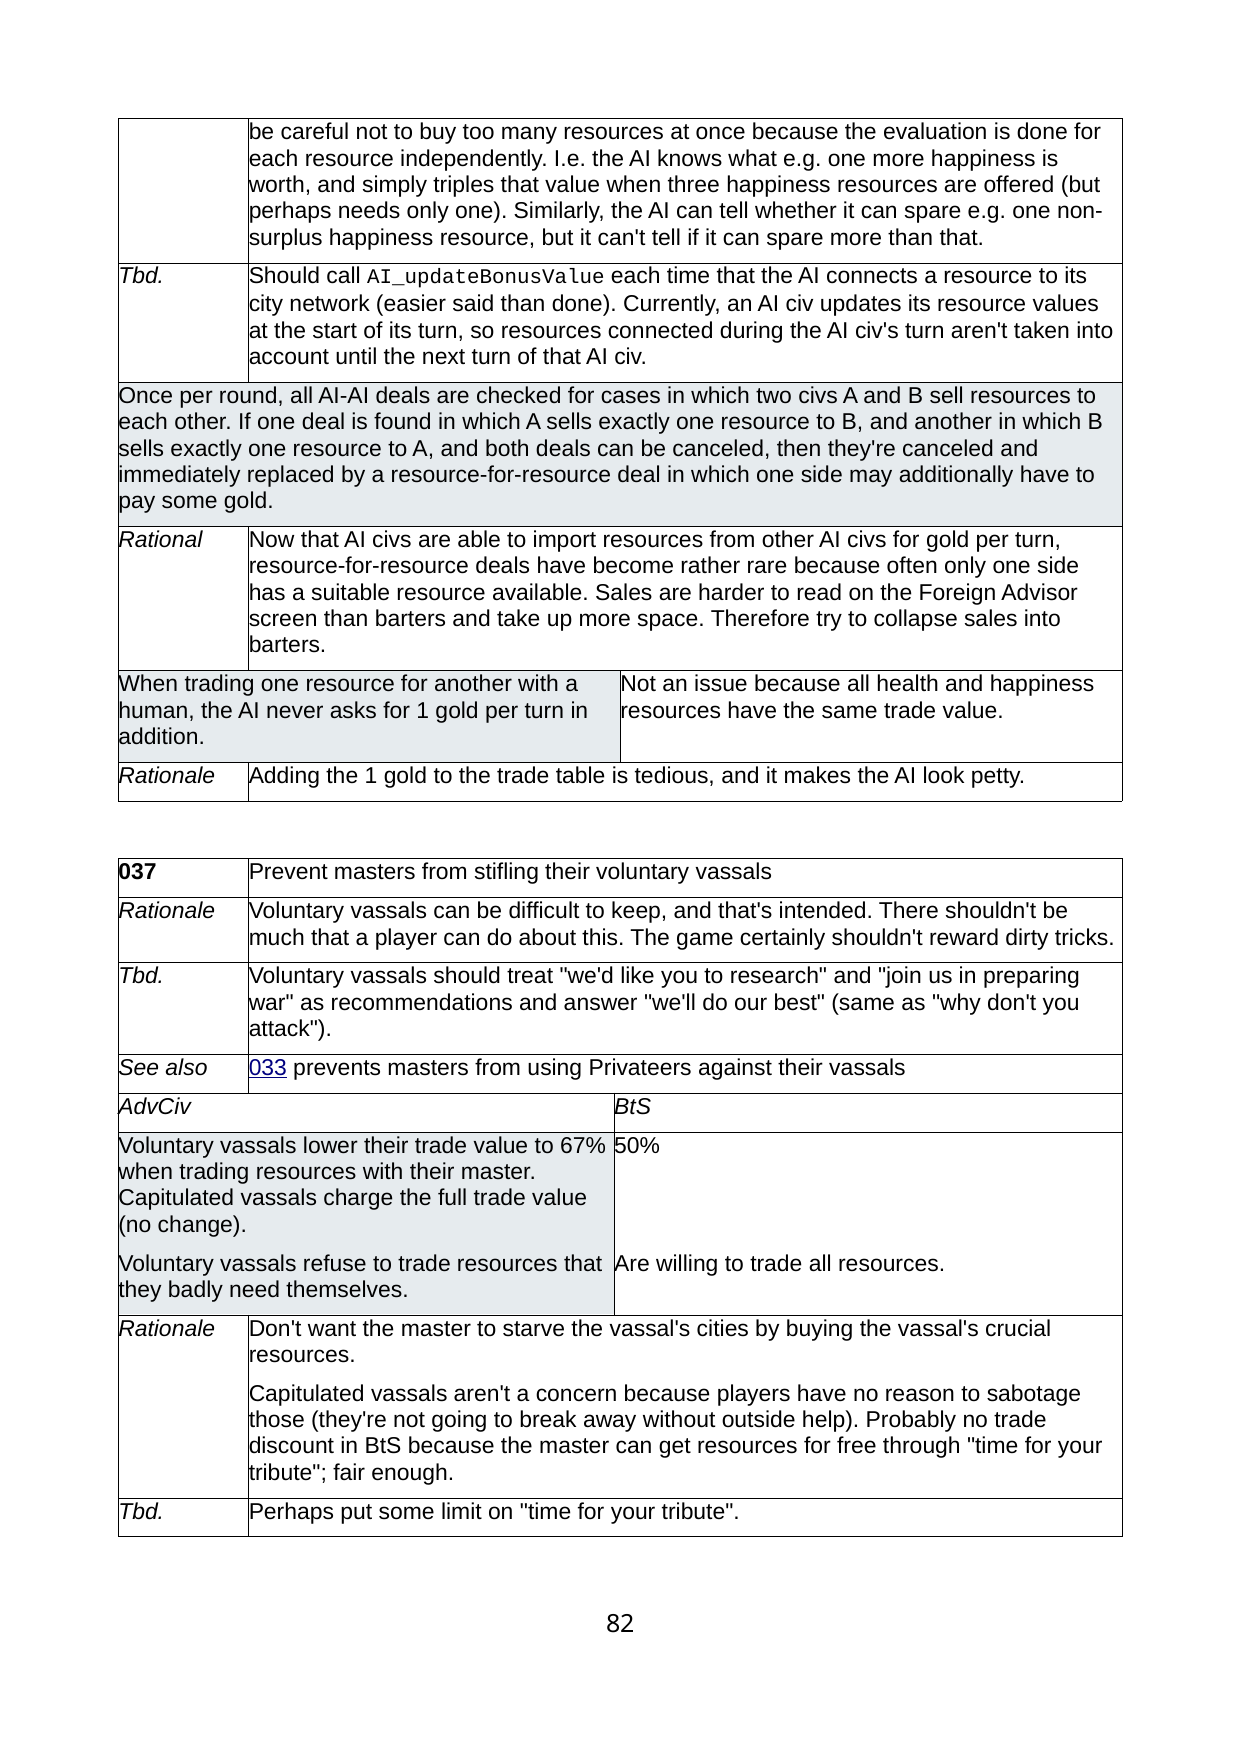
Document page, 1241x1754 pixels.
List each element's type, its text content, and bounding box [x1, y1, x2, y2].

table_cell Don't want the master to starve the vassal's cities by buying the vassal's crucial resources. Capitulated vassals aren't a concern because players have no reason to sabotage those (they're not going to break away without outside help). Probably no trade discount in BtS because the master can get resources for free through "time for your tribute"; fair enough. [249, 1316, 1122, 1498]
table_cell When trading one resource for another with a human, the AI never asks for 1 gold per turn in addition. [119, 671, 620, 762]
table_cell Adding the 1 gold to the trade table is tedious, and it makes the AI look petty. [249, 763, 1122, 801]
table_cell Perhaps put some limit on "time for your tribute". [249, 1499, 1122, 1536]
table_cell Once per round, all AI-AI deals are checked for cases in which two civs A and B sell resources to each other. If one deal is found in which A sells exactly one resource to B, and another in which B sells exactly one resource to A, and both deals can be canceled, then they're canceled and immediately replaced by a resource-for-resource deal in which one side may additionally have to pay some gold. [119, 383, 1122, 526]
table_cell Tbd. [119, 1499, 248, 1536]
table_header 037 [119, 859, 248, 897]
table_cell be careful not to buy too many resources at once because the evaluation is done for each resource independently. I.e. the AI knows what e.g. one more happiness is worth, and simply triples that value when three happiness resources are offered (but perhaps needs only one). Similarly, the AI can tell whether it can spare e.g. one non-surplus happiness resource, but it can't tell if it can spare more than that. [249, 119, 1122, 262]
table_cell Now that AI civs are able to import resources from other AI civs for gold per turn, resource-for-resource deals have become rather rare because often only one side has a suitable resource available. Sales are harder to read on the Foreign Advisor screen than barters and take up more space. Therefore try to collapse sales into barters. [249, 527, 1122, 670]
table_cell 50% Are willing to trade all resources. [615, 1133, 1122, 1314]
table_cell Should call AI_updateBonusValue each time that the AI connects a resource to its city network (easier said than done). Currently, an AI civ updates its resource values at the start of its turn, so resources connected during the AI civ's turn aren't taken into account until the next turn of that AI civ. [249, 264, 1122, 382]
table_header Prevent masters from stifling their voluntary vassals [249, 859, 1122, 897]
table_cell Rationale [119, 763, 248, 801]
table_cell AdvCiv [119, 1094, 614, 1132]
table_cell 033 prevents masters from using Privateers against their vassals [249, 1055, 1122, 1093]
table_cell [119, 119, 248, 262]
table_cell Voluntary vassals can be difficult to keep, and that's intended. There shouldn't be much that a player can do about this. The game certainly shouldn't reward dirty tricks. [249, 898, 1122, 962]
table_cell Rational [119, 527, 248, 670]
table_cell Voluntary vassals lower their trade value to 67% when trading resources with their master. Capitulated vassals charge the full trade value (no change). Voluntary vassals refuse to trade resources that they badly need themselves. [119, 1133, 614, 1314]
table_cell Not an issue because all health and happiness resources have the same trade value. [621, 671, 1122, 762]
table_cell See also [119, 1055, 248, 1093]
table_cell BtS [615, 1094, 1122, 1132]
table_cell Rationale [119, 1316, 248, 1498]
table_cell Voluntary vassals should treat "we'd like you to research" and "join us in preparing war" as recommendations and answer "we'll do our best" (same as "why don't you attack"). [249, 963, 1122, 1054]
table_cell Tbd. [119, 963, 248, 1054]
table_cell Rationale [119, 898, 248, 962]
table_cell Tbd. [119, 264, 248, 382]
